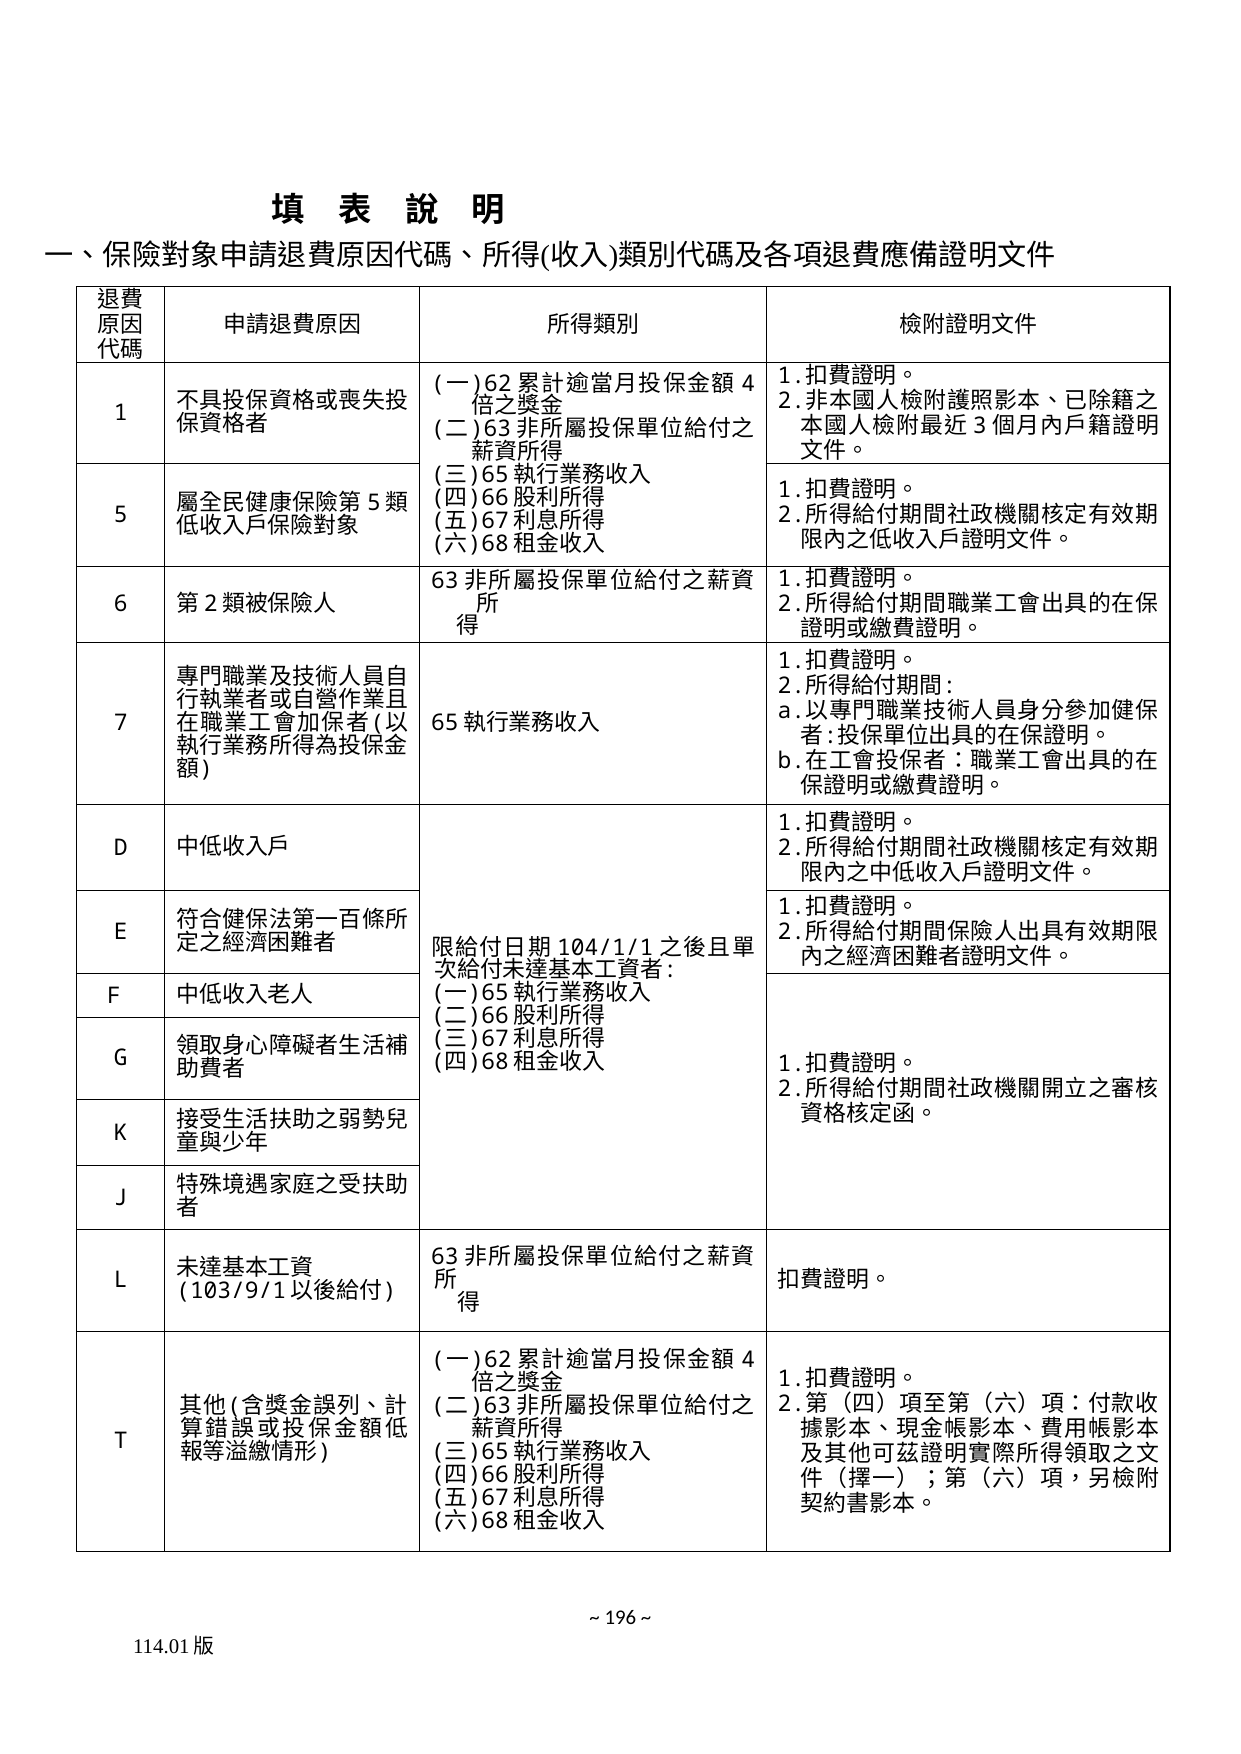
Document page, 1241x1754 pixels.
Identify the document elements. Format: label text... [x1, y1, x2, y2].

table_cell 領取身心障礙者生活補助費者 [165, 1018, 419, 1098]
table_cell 1.扣費證明。 2.所得給付期間保險人出具有效期限內之經濟困難者證明文件。 [767, 891, 1169, 973]
table_cell 7 [77, 643, 164, 804]
table_cell 1.扣費證明。 2.第（四）項至第（六）項：付款收據影本、現金帳影本、費用帳影本及其他可茲證明實際所得領取之文件（擇一）；第（六）項，另檢附契約書影本。 [767, 1332, 1169, 1551]
text [31, 279, 1215, 1587]
table_cell E [77, 891, 164, 973]
text 填 表 說 明 [133, 183, 1107, 231]
table_cell F [77, 974, 164, 1017]
table_cell 63非所屬投保單位給付之薪資所 得 [420, 567, 766, 642]
table_cell 限給付日期104/1/1之後且單次給付未達基本工資者: (一)65執行業務收入 (二)66股利所得 (三)67利息所得 (四)68租金收入 [420, 805, 766, 1229]
table_cell 中低收入戶 [165, 805, 419, 890]
table_cell L [77, 1230, 164, 1331]
table_cell 接受生活扶助之弱勢兒童與少年 [165, 1100, 419, 1165]
table_header 檢附證明文件 [767, 287, 1169, 362]
table_cell D [77, 805, 164, 890]
table_cell 1.扣費證明。 2.所得給付期間社政機關開立之審核資格核定函。 [767, 974, 1169, 1229]
table_cell 屬全民健康保險第5類低收入戶保險對象 [165, 464, 419, 566]
table_cell 符合健保法第一百條所定之經濟困難者 [165, 891, 419, 973]
table_cell 1 [77, 363, 164, 463]
table_cell J [77, 1166, 164, 1229]
table_header 申請退費原因 [165, 287, 419, 362]
table_cell 65執行業務收入 [420, 643, 766, 804]
table_cell 第2類被保險人 [165, 567, 419, 642]
text 一、保險對象申請退費原因代碼、所得(收入)類別代碼及各項退費應備證明文件 [44, 231, 1240, 274]
table_cell 1.扣費證明。 2.所得給付期間社政機關核定有效期限內之低收入戶證明文件。 [767, 464, 1169, 566]
table_cell 1.扣費證明。 2.所得給付期間職業工會出具的在保證明或繳費證明。 [767, 567, 1169, 642]
table_cell G [77, 1018, 164, 1098]
table_cell 5 [77, 464, 164, 566]
table_cell 不具投保資格或喪失投保資格者 [165, 363, 419, 463]
table_cell T [77, 1332, 164, 1551]
table_cell 其他(含獎金誤列、計算錯誤或投保金額低報等溢繳情形) [165, 1332, 419, 1551]
table_cell 63非所屬投保單位給付之薪資所 得 [420, 1230, 766, 1331]
table_cell 扣費證明。 [767, 1230, 1169, 1331]
table_header 退費原因代碼 [77, 287, 164, 362]
table_cell 1.扣費證明。 2.所得給付期間: a.以專門職業技術人員身分參加健保者:投保單位出具的在保證明。 b.在工會投保者：職業工會出具的在保證明或繳費證明。 [767, 643, 1169, 804]
table_cell 專門職業及技術人員自行執業者或自營作業且在職業工會加保者(以執行業務所得為投保金額) [165, 643, 419, 804]
table_cell 1.扣費證明。 2.非本國人檢附護照影本、已除籍之本國人檢附最近3個月內戶籍證明文件。 [767, 363, 1169, 463]
table_cell K [77, 1100, 164, 1165]
table_cell (一)62累計逾當月投保金額4倍之獎金 (二)63非所屬投保單位給付之薪資所得 (三)65執行業務收入 (四)66股利所得 (五)67利息所得 (六)68租金收入 [420, 1332, 766, 1551]
table_cell 中低收入老人 [165, 974, 419, 1017]
table_cell (一)62累計逾當月投保金額4倍之獎金 (二)63非所屬投保單位給付之薪資所得 (三)65執行業務收入 (四)66股利所得 (五)67利息所得 (六)68租金收入 [420, 363, 766, 566]
table_cell 特殊境遇家庭之受扶助者 [165, 1166, 419, 1229]
table_cell 1.扣費證明。 2.所得給付期間社政機關核定有效期限內之中低收入戶證明文件。 [767, 805, 1169, 890]
table_cell 未達基本工資 (103/9/1以後給付) [165, 1230, 419, 1331]
table_cell 6 [77, 567, 164, 642]
table_header 所得類別 [420, 287, 766, 362]
